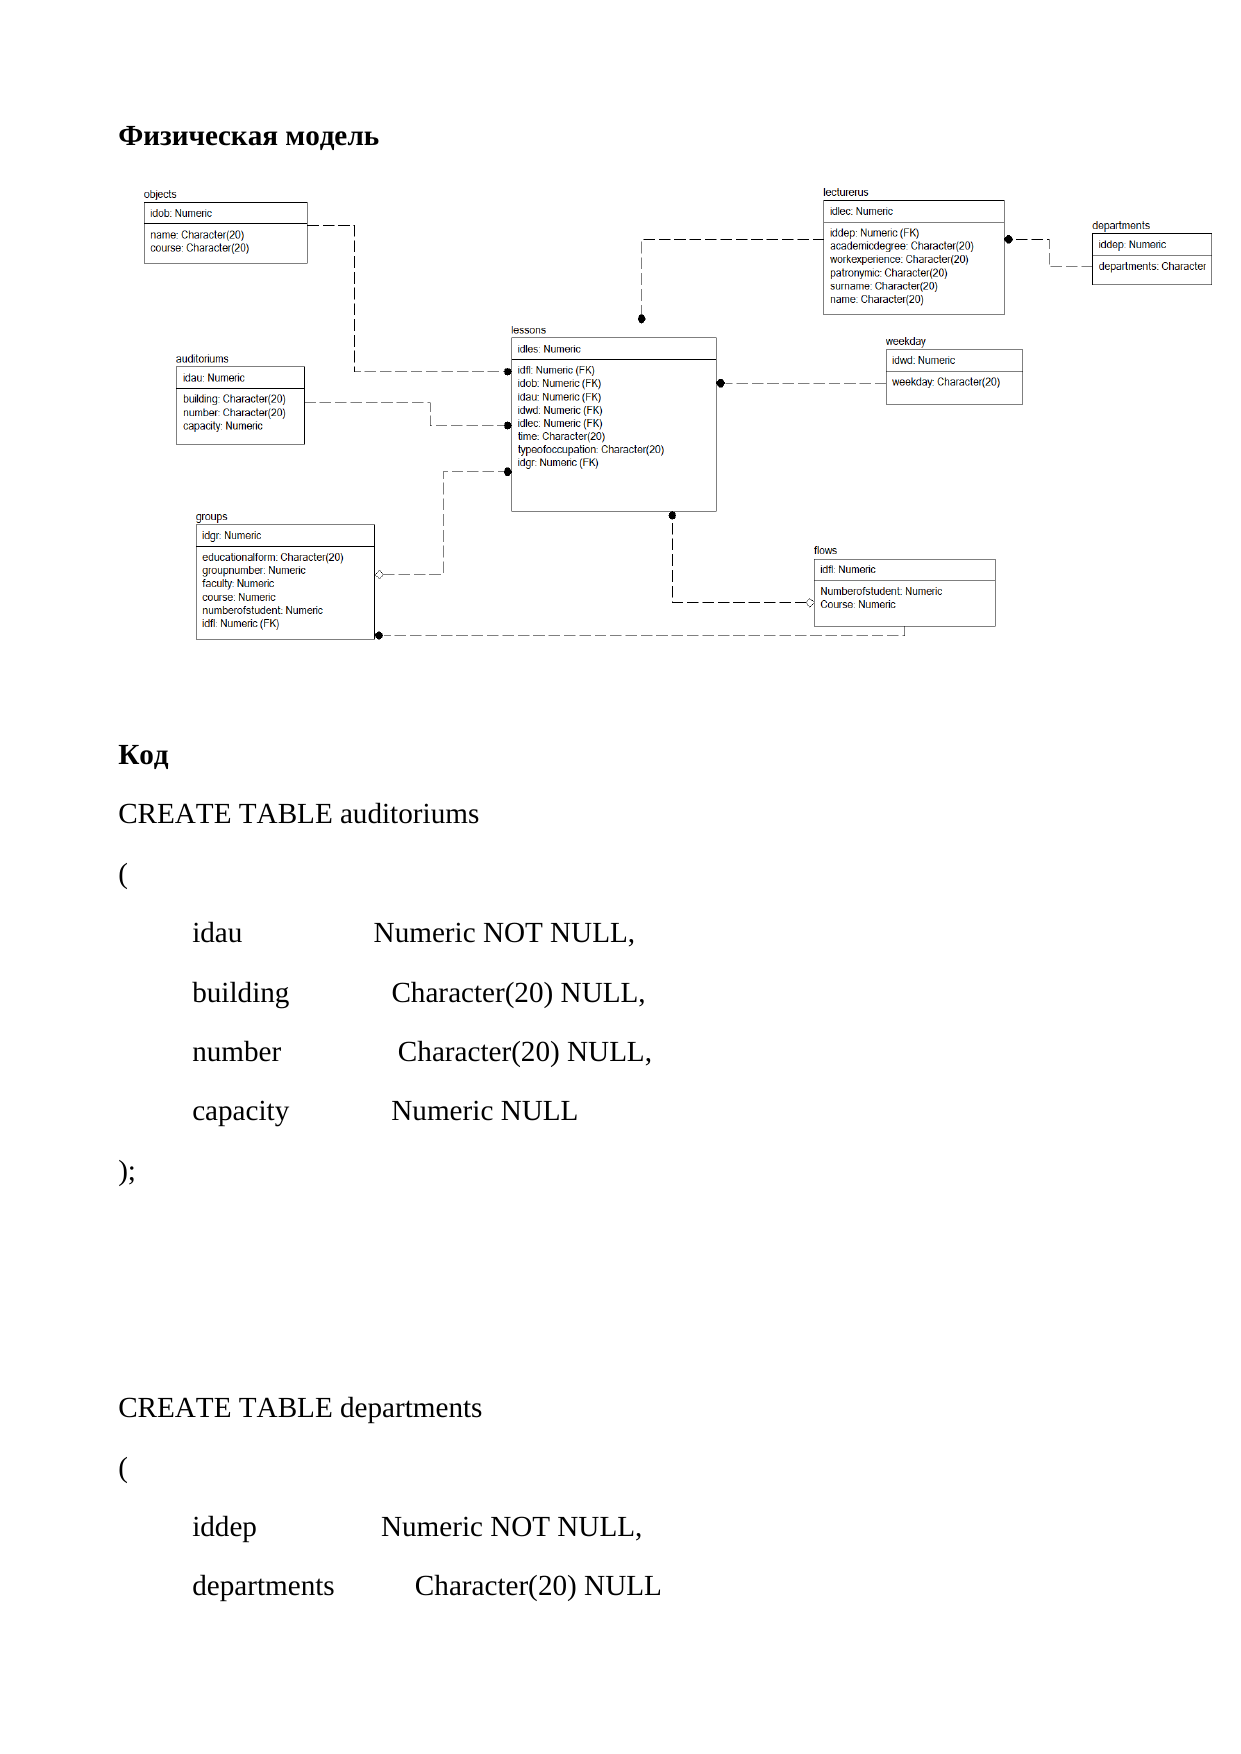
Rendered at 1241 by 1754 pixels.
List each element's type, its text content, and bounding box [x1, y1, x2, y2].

picture [118, 177, 1226, 653]
text ( [118, 1450, 1122, 1483]
text capacity Numeric NULL [118, 1093, 1122, 1127]
text ); [118, 1153, 1122, 1186]
text Физическая модель [118, 118, 1122, 152]
text departments Character(20) NULL [118, 1568, 1122, 1602]
text number Character(20) NULL, [118, 1034, 1122, 1068]
text building Character(20) NULL, [118, 975, 1122, 1008]
text ( [118, 856, 1122, 889]
text idau Numeric NOT NULL, [118, 915, 1122, 949]
text Код [118, 737, 1122, 771]
text CREATE TABLE departments [118, 1390, 1122, 1424]
text iddep Numeric NOT NULL, [118, 1509, 1122, 1543]
text CREATE TABLE auditoriums [118, 797, 1122, 830]
